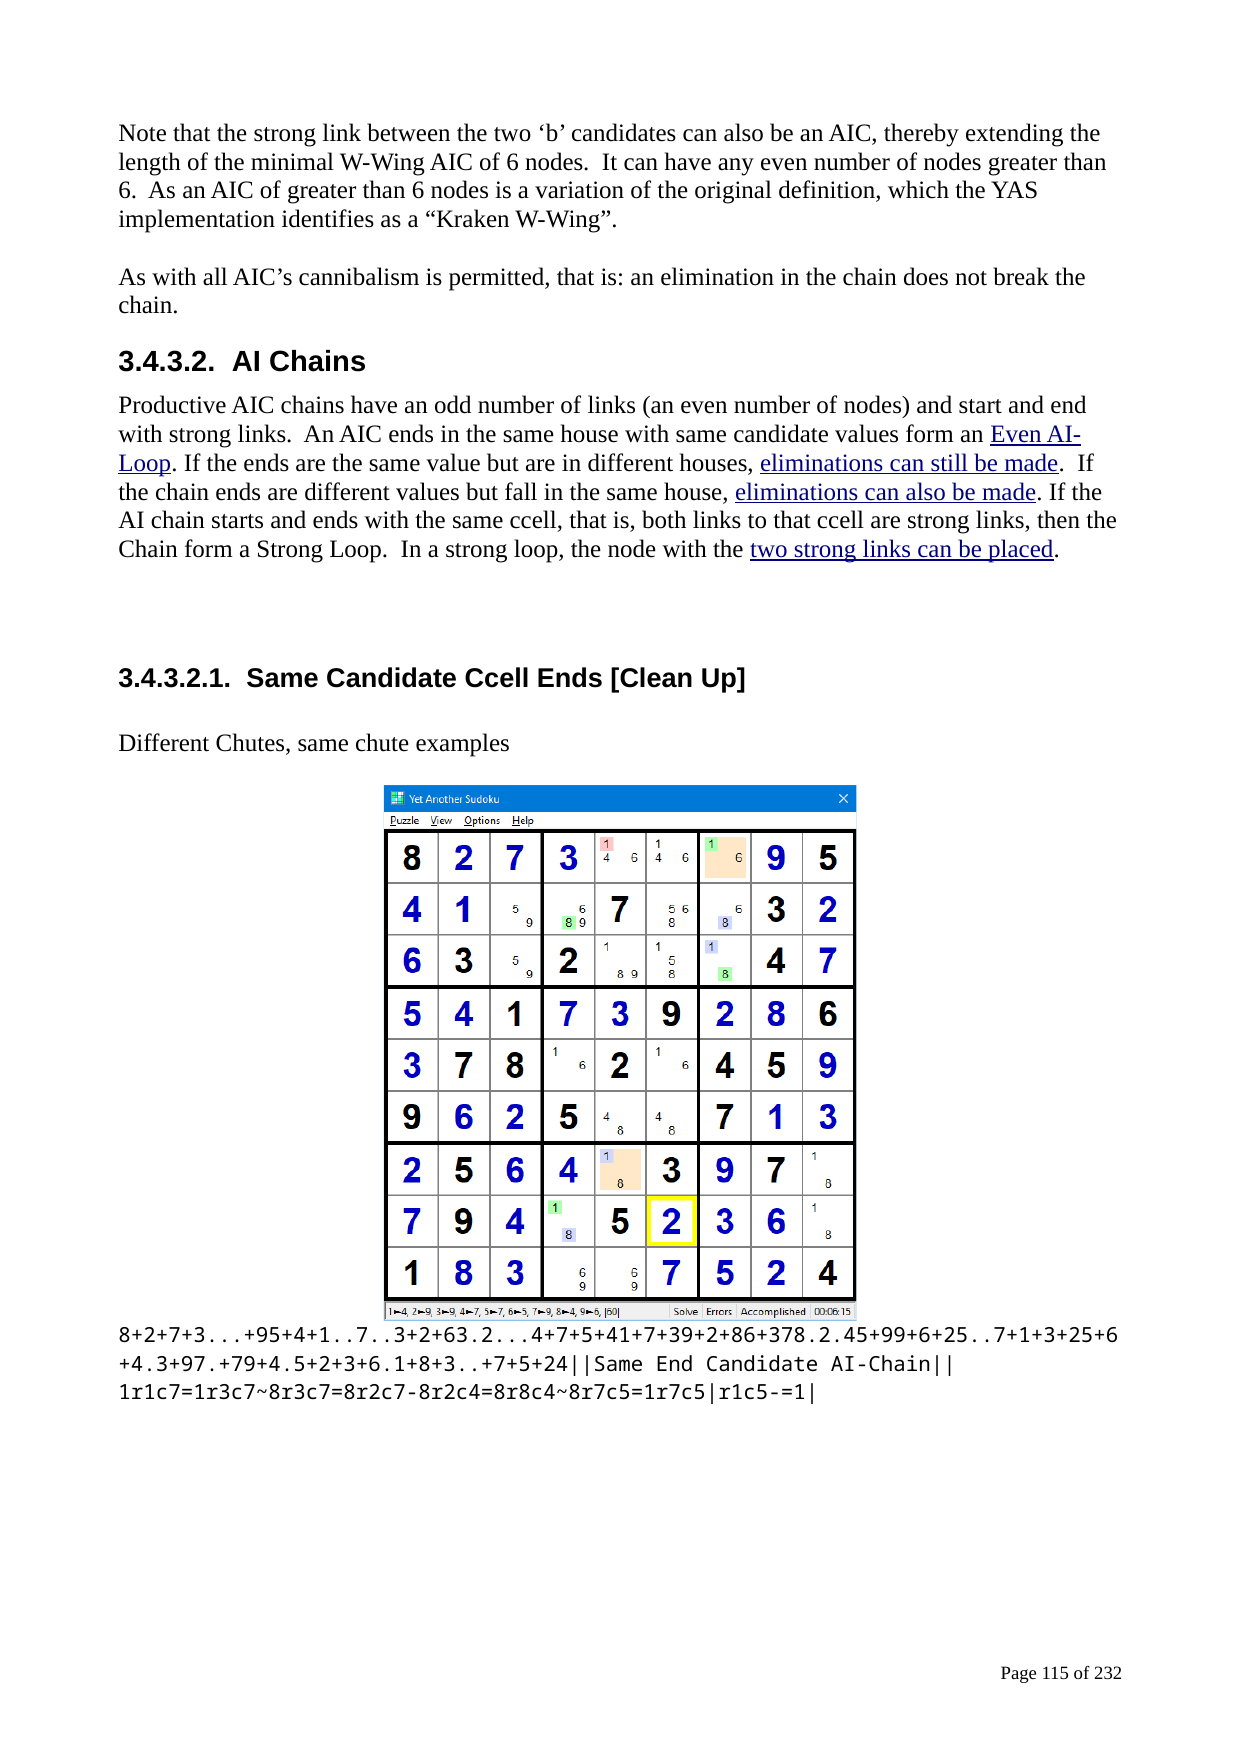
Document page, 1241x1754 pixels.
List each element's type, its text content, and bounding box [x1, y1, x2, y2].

text Different Chutes, same chute examples [118, 728, 1122, 757]
text As with all AIC’s cannibalism is permitted, that is: an elimination in the chain does not break the chain. [118, 262, 1122, 319]
picture [383, 785, 857, 1321]
subtitle Same Candidate Ccell Ends [Clean Up] [118, 662, 1122, 693]
text Note that the strong link between the two ‘b’ candidates can also be an AIC, thereby extending the length of the minimal W-Wing AIC of 6 nodes. It can have any even number of nodes greater than 6. As an AIC of greater than 6 nodes is a variation of the original definition, which the YAS implementation identifies as a “Kraken W-Wing”. [118, 118, 1122, 233]
text 8+2+7+3...+95+4+1..7..3+2+63.2...4+7+5+41+7+39+2+86+378.2.45+99+6+25..7+1+3+25+6+4.3+97.+79+4.5+2+3+6.1+8+3..+7+5+24||Same End Candidate AI-Chain||1r1c7=1r3c7~8r3c7=8r2c7-8r2c4=8r8c4~8r7c5=1r7c5|r1c5-=1| [118, 1321, 1122, 1406]
subtitle AI Chains [118, 344, 1122, 378]
text Productive AIC chains have an odd number of links (an even number of nodes) and start and end with strong links. An AIC ends in the same house with same candidate values form an Even AI-Loop. If the ends are the same value but are in different houses, eliminations can still be made. If the chain ends are different values but fall in the same house, eliminations can also be made. If the AI chain starts and ends with the same ccell, that is, both links to that ccell are strong links, then the Chain form a Strong Loop. In a strong loop, the node with the two strong links can be placed. [118, 390, 1122, 563]
